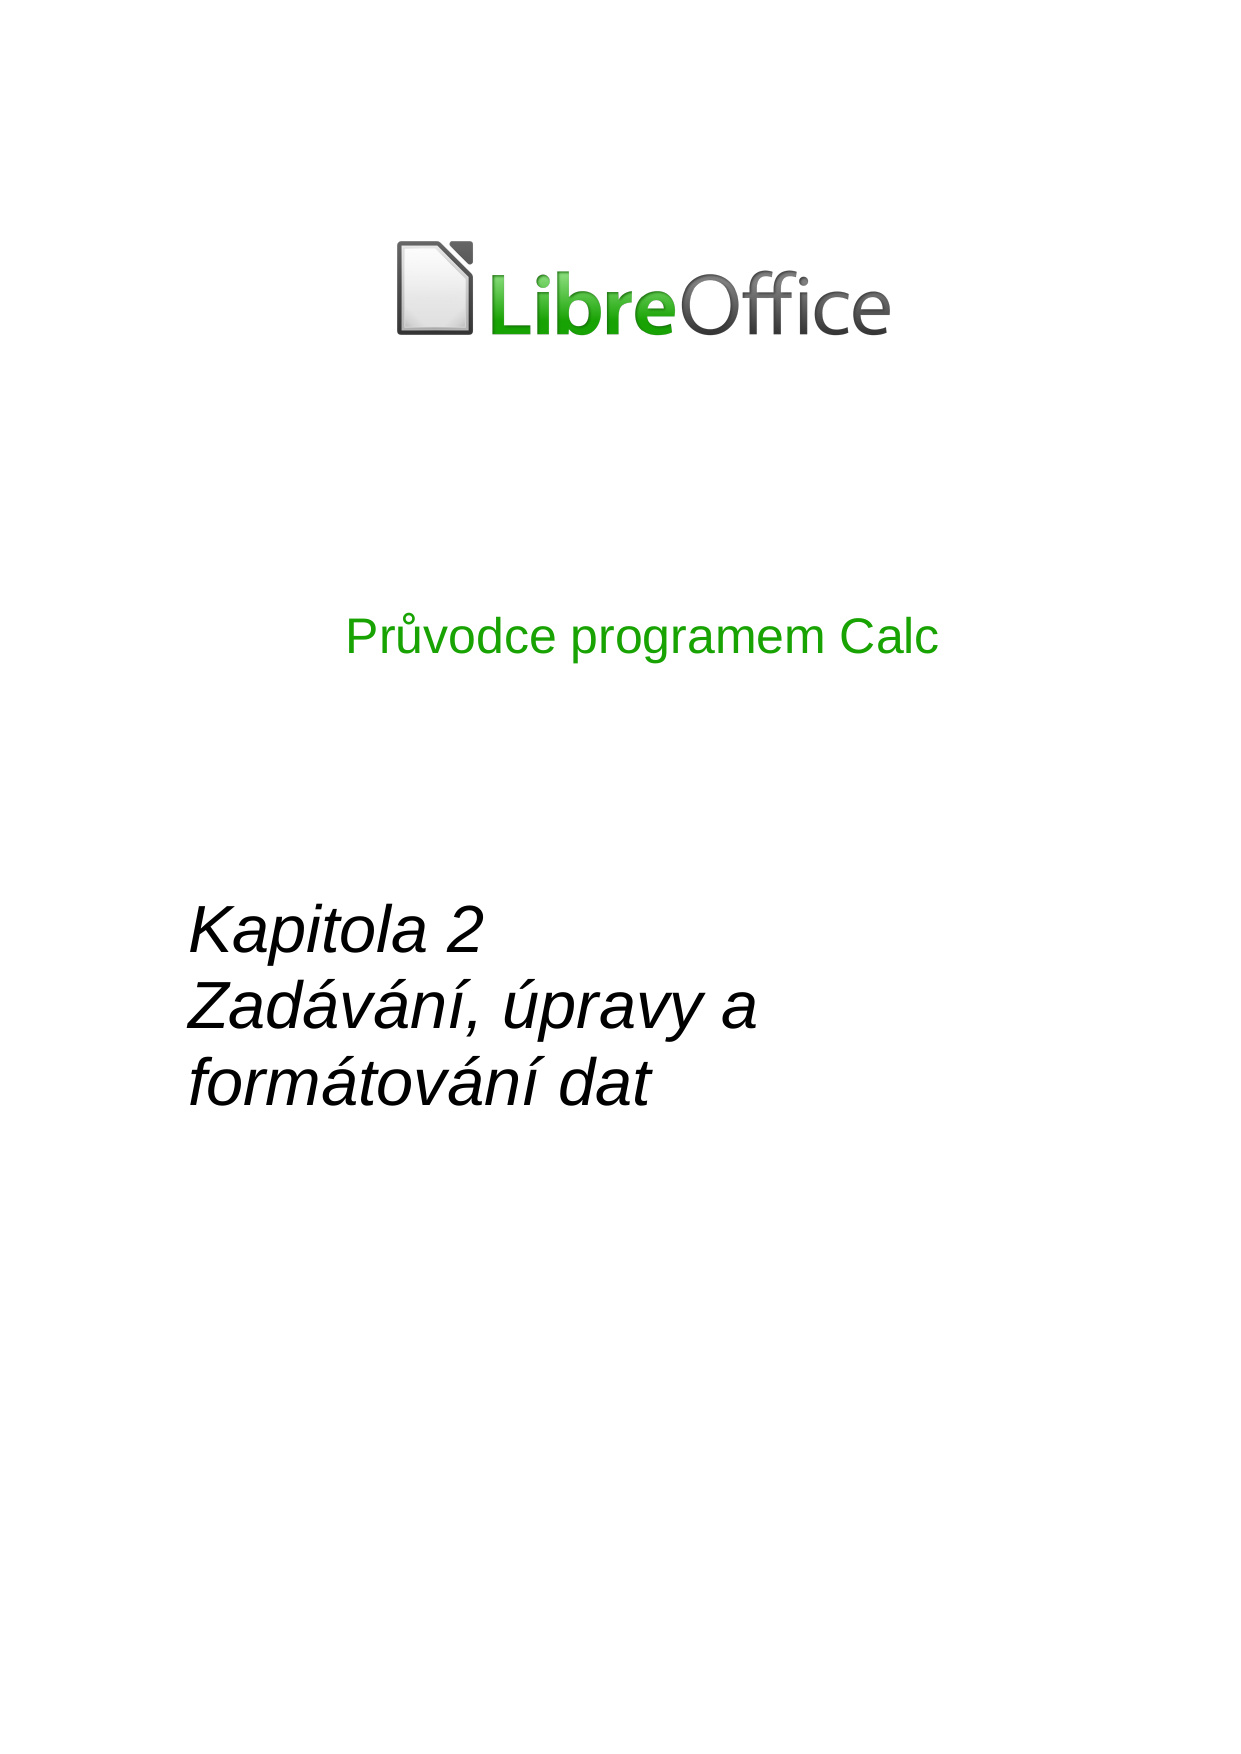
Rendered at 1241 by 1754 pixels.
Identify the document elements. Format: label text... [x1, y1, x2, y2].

title Kapitola 2 Zadávání, úpravy a formátování dat [188, 889, 1098, 1119]
picture [392, 236, 893, 342]
text Průvodce programem Calc [188, 607, 1098, 664]
